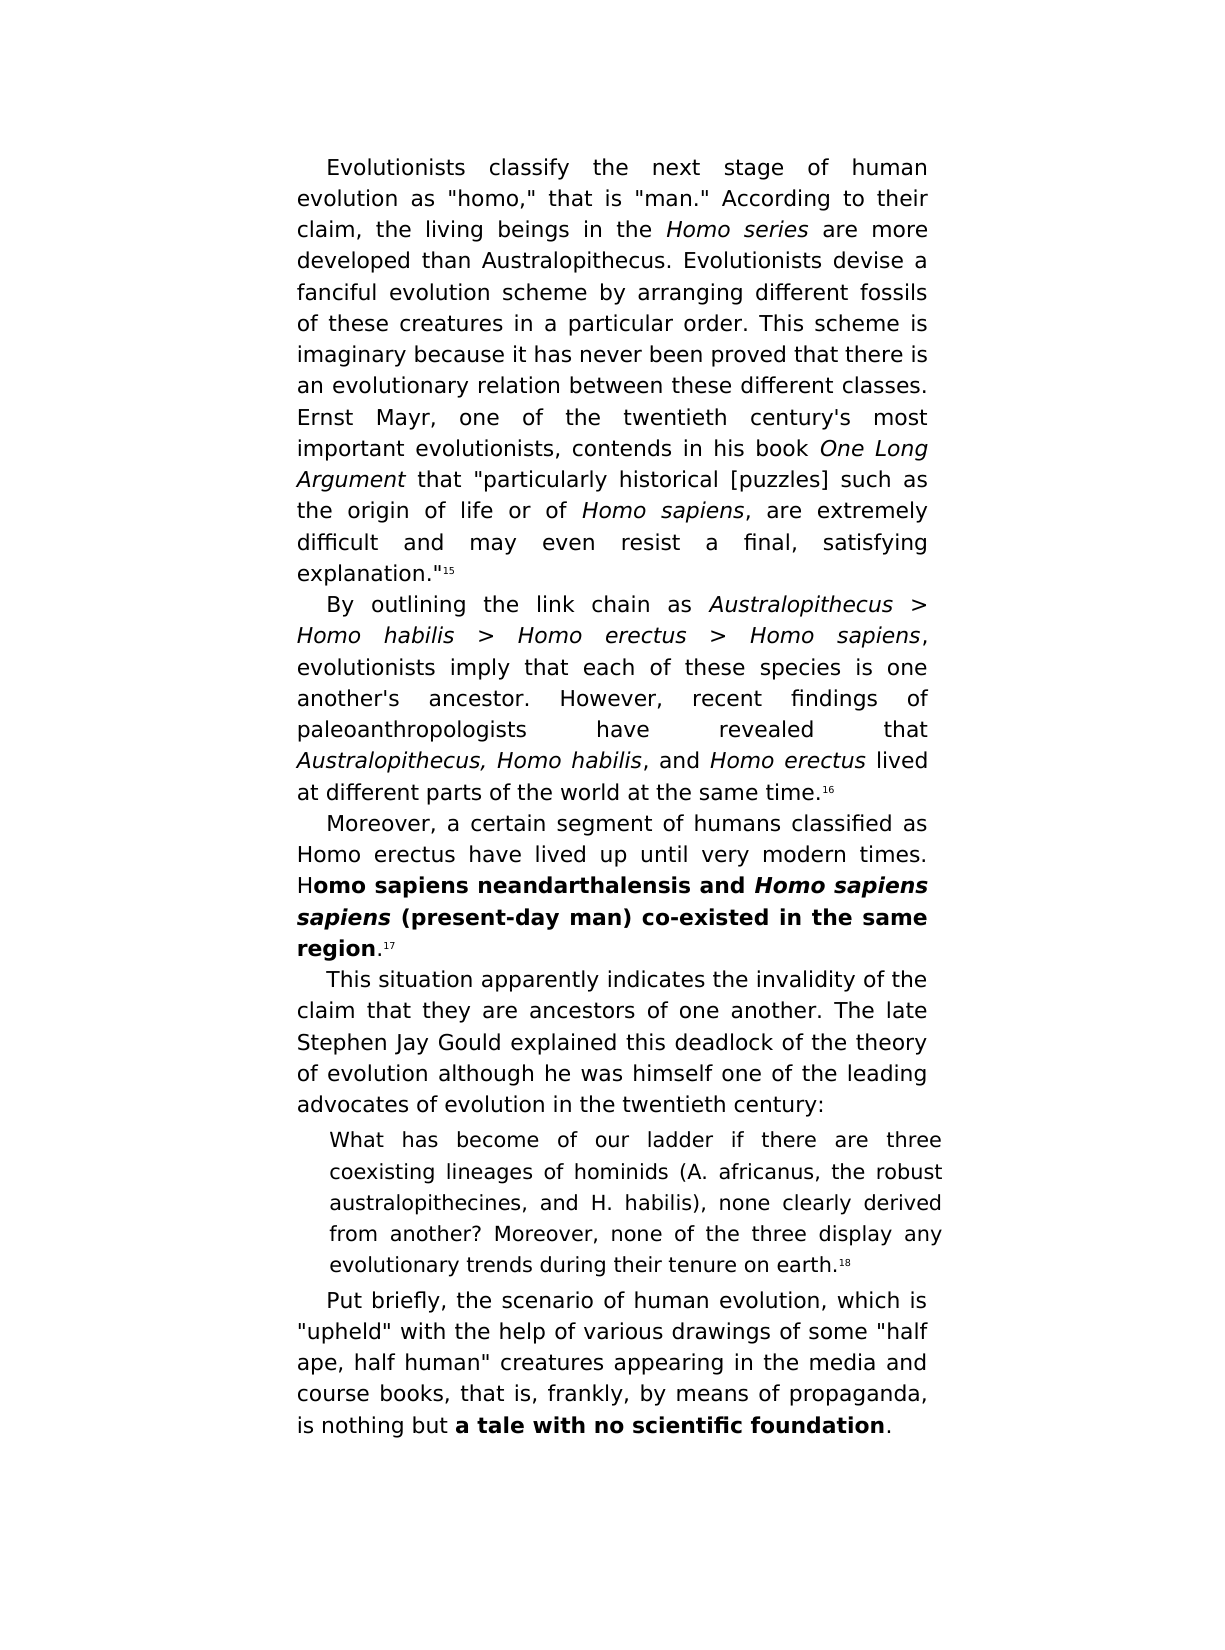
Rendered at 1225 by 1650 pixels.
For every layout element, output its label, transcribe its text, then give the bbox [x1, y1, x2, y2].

text What has become of our ladder if there are three coexisting lineages of hominids (A. africanus, the robust australopithecines, and H. habilis), none clearly derived from another? Moreover, none of the three display any evolutionary trends during their tenure on earth.18 [329, 1123, 943, 1279]
text Moreover, a certain segment of humans classified as Homo erectus have lived up until very modern times. Homo sapiens neandarthalensis and Homo sapiens sapiens (present-day man) co-existed in the same region.17 [297, 806, 928, 962]
text Put briefly, the scenario of human evolution, which is "upheld" with the help of various drawings of some "half ape, half human" creatures appearing in the media and course books, that is, frankly, by means of propaganda, is nothing but a tale with no scientific foundation. [297, 1283, 928, 1439]
text This situation apparently indicates the invalidity of the claim that they are ancestors of one another. The late Stephen Jay Gould explained this deadlock of the theory of evolution although he was himself one of the leading advocates of evolution in the twentieth century: [297, 962, 928, 1119]
text By outlining the link chain as Australopithecus > Homo habilis > Homo erectus > Homo sapiens, evolutionists imply that each of these species is one another's ancestor. However, recent findings of paleoanthropologists have revealed that Australopithecus, Homo habilis, and Homo erectus lived at different parts of the world at the same time.16 [297, 587, 928, 806]
text Evolutionists classify the next stage of human evolution as "homo," that is "man." According to their claim, the living beings in the Homo series are more developed than Australopithecus. Evolutionists devise a fanciful evolution scheme by arranging different fossils of these creatures in a particular order. This scheme is imaginary because it has never been proved that there is an evolutionary relation between these different classes. Ernst Mayr, one of the twentieth century's most important evolutionists, contends in his book One Long Argument that "particularly historical [puzzles] such as the origin of life or of Homo sapiens, are extremely difficult and may even resist a final, satisfying explanation."15 [297, 150, 928, 587]
